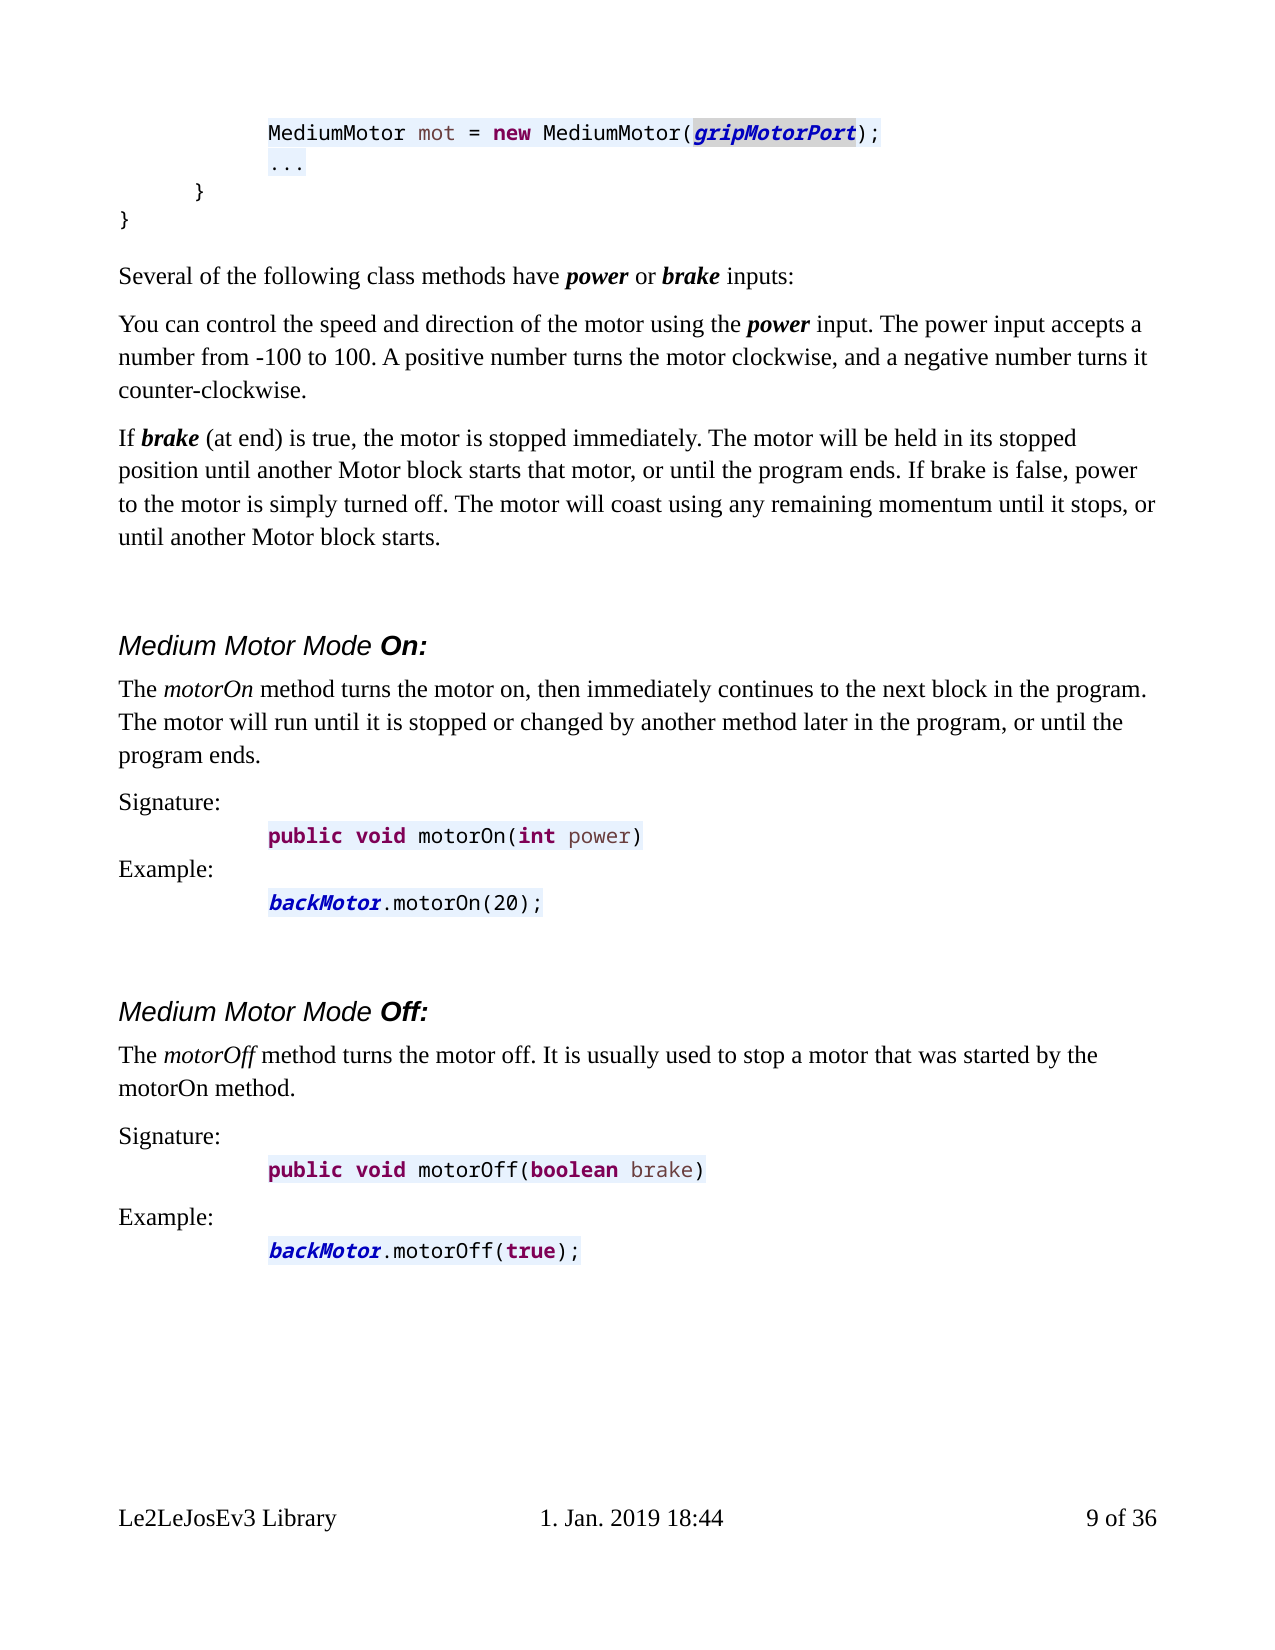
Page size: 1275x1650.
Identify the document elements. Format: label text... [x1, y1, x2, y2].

text Signature: public void motorOn(int power) Example: backMotor.motorOn(20); [118, 787, 1157, 917]
text } [118, 204, 1157, 233]
text The motorOn method turns the motor on, then immediately continues to the next block in the program. The motor will run until it is stopped or changed by another method later in the program, or until the program ends. [118, 674, 1157, 768]
text If brake (at end) is true, the motor is stopped immediately. The motor will be held in its stopped position until another Motor block starts that motor, or until the program ends. If brake is false, power to the motor is simply turned off. The motor will coast using any remaining momentum until it stops, or until another Motor block starts. [118, 423, 1157, 550]
text Several of the following class methods have power or brake inputs: [118, 261, 1157, 290]
text MediumMotor mot = new MediumMotor(gripMotorPort); [118, 118, 1157, 147]
text } [118, 176, 1157, 204]
subtitle Medium Motor Mode On: [118, 629, 1157, 661]
subtitle Medium Motor Mode Off: [118, 996, 1157, 1028]
text The motorOff method turns the motor off. It is usually used to stop a motor that was started by the motorOn method. [118, 1040, 1157, 1102]
text ... [118, 147, 1157, 176]
text Signature: public void motorOff(boolean brake) [118, 1121, 1157, 1183]
text You can control the speed and direction of the motor using the power input. The power input accepts a number from -100 to 100. A positive number turns the motor clockwise, and a negative number turns it counter-clockwise. [118, 309, 1157, 404]
text Example: backMotor.motorOff(true); [118, 1202, 1157, 1265]
